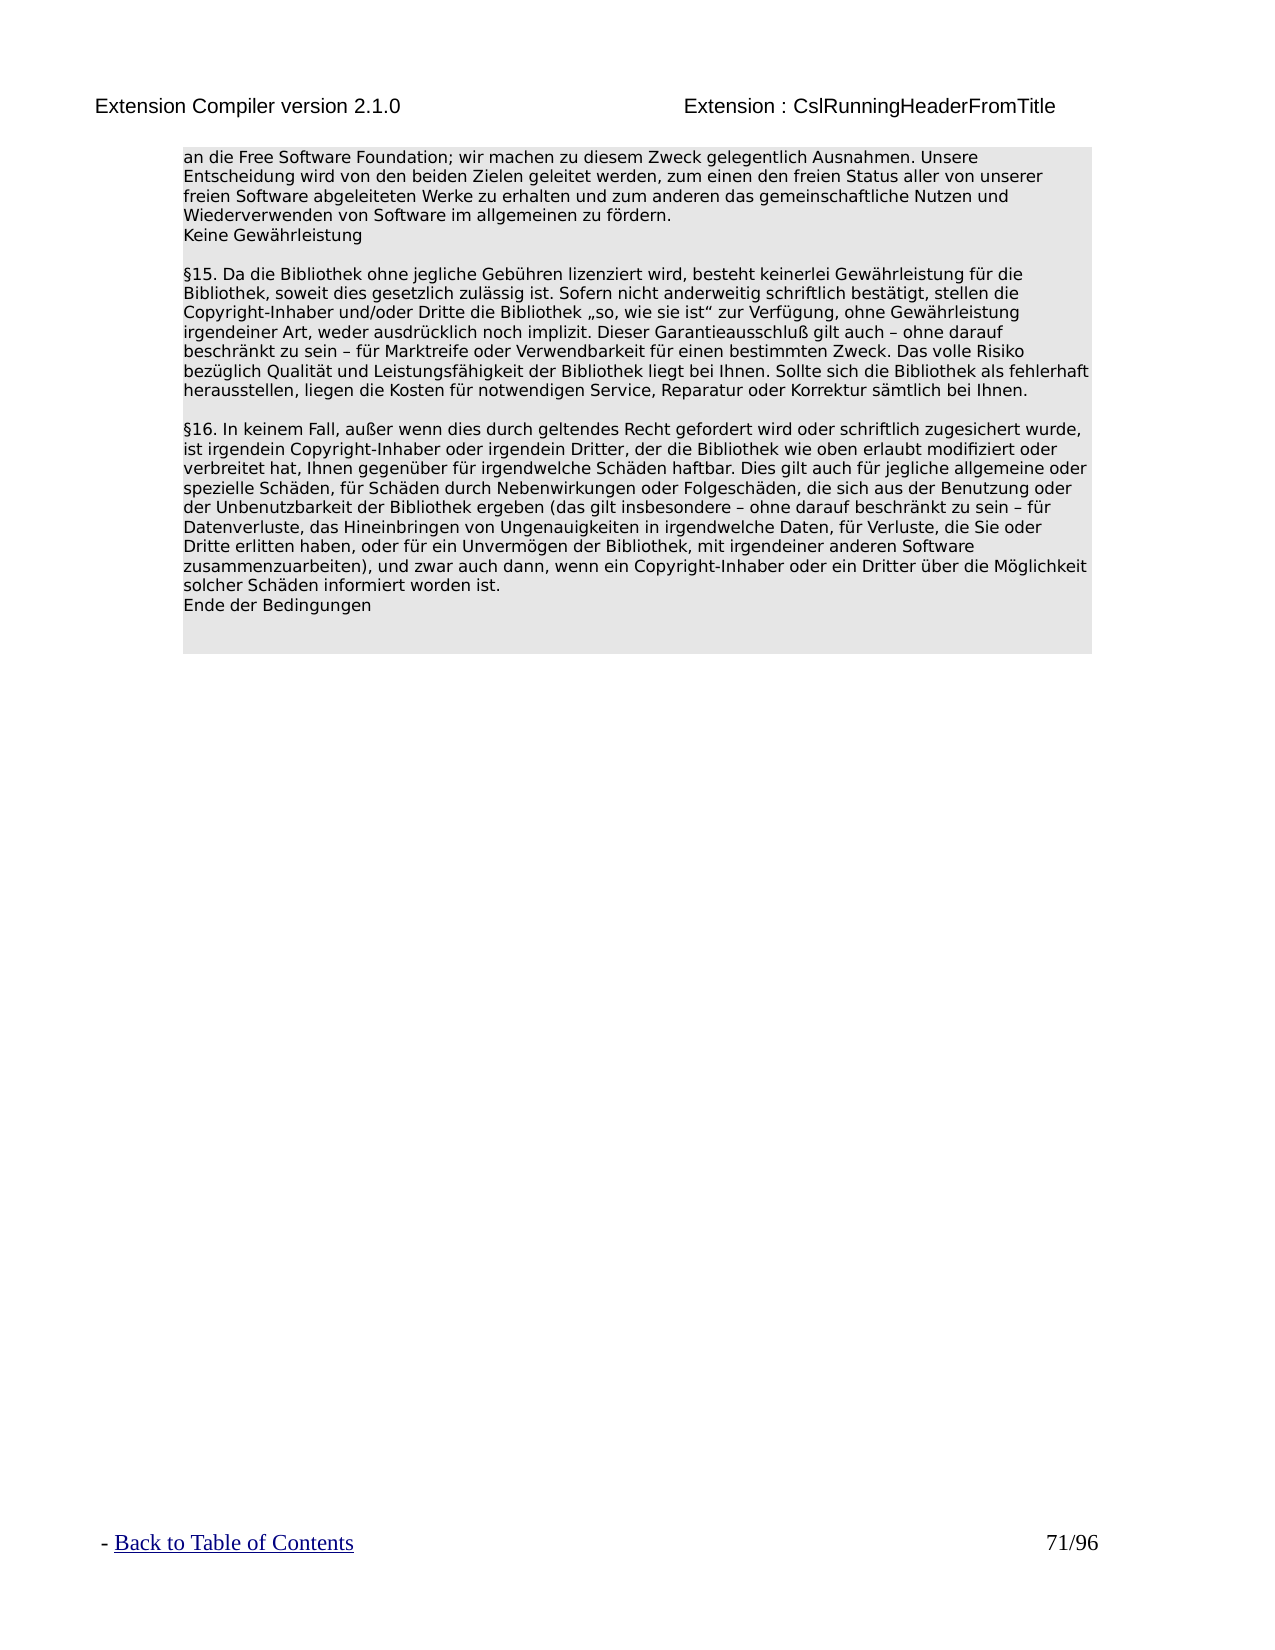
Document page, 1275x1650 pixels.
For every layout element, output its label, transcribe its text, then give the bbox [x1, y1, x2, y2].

text §16. In keinem Fall, außer wenn dies durch geltendes Recht gefordert wird oder schriftlich zugesichert wurde, ist irgendein Copyright-Inhaber oder irgendein Dritter, der die Bibliothek wie oben erlaubt modifiziert oder verbreitet hat, Ihnen gegenüber für irgendwelche Schäden haftbar. Dies gilt auch für jegliche allgemeine oder spezielle Schäden, für Schäden durch Nebenwirkungen oder Folgeschäden, die sich aus der Benutzung oder der Unbenutzbarkeit der Bibliothek ergeben (das gilt insbesondere – ohne darauf beschränkt zu sein – für Datenverluste, das Hineinbringen von Ungenauigkeiten in irgendwelche Daten, für Verluste, die Sie oder Dritte erlitten haben, oder für ein Unvermögen der Bibliothek, mit irgendeiner anderen Software zusammenzuarbeiten), und zwar auch dann, wenn ein Copyright-Inhaber oder ein Dritter über die Möglichkeit solcher Schäden informiert worden ist. [183, 420, 1092, 596]
text an die Free Software Foundation; wir machen zu diesem Zweck gelegentlich Ausnahmen. Unsere Entscheidung wird von den beiden Zielen geleitet werden, zum einen den freien Status aller von unserer freien Software abgeleiteten Werke zu erhalten und zum anderen das gemeinschaftliche Nutzen und Wiederverwenden von Software im allgemeinen zu fördern. [183, 147, 1092, 225]
text Ende der Bedingungen [183, 596, 1092, 615]
text §15. Da die Bibliothek ohne jegliche Gebühren lizenziert wird, besteht keinerlei Gewährleistung für die Bibliothek, soweit dies gesetzlich zulässig ist. Sofern nicht anderweitig schriftlich bestätigt, stellen die Copyright-Inhaber und/oder Dritte die Bibliothek „so, wie sie ist“ zur Verfügung, ohne Gewährleistung irgendeiner Art, weder ausdrücklich noch implizit. Dieser Garantieausschluß gilt auch – ohne darauf beschränkt zu sein – für Marktreife oder Verwendbarkeit für einen bestimmten Zweck. Das volle Risiko bezüglich Qualität und Leistungsfähigkeit der Bibliothek liegt bei Ihnen. Sollte sich die Bibliothek als fehlerhaft herausstellen, liegen die Kosten für notwendigen Service, Reparatur oder Korrektur sämtlich bei Ihnen. [183, 264, 1092, 401]
text Keine Gewährleistung [183, 225, 1092, 245]
